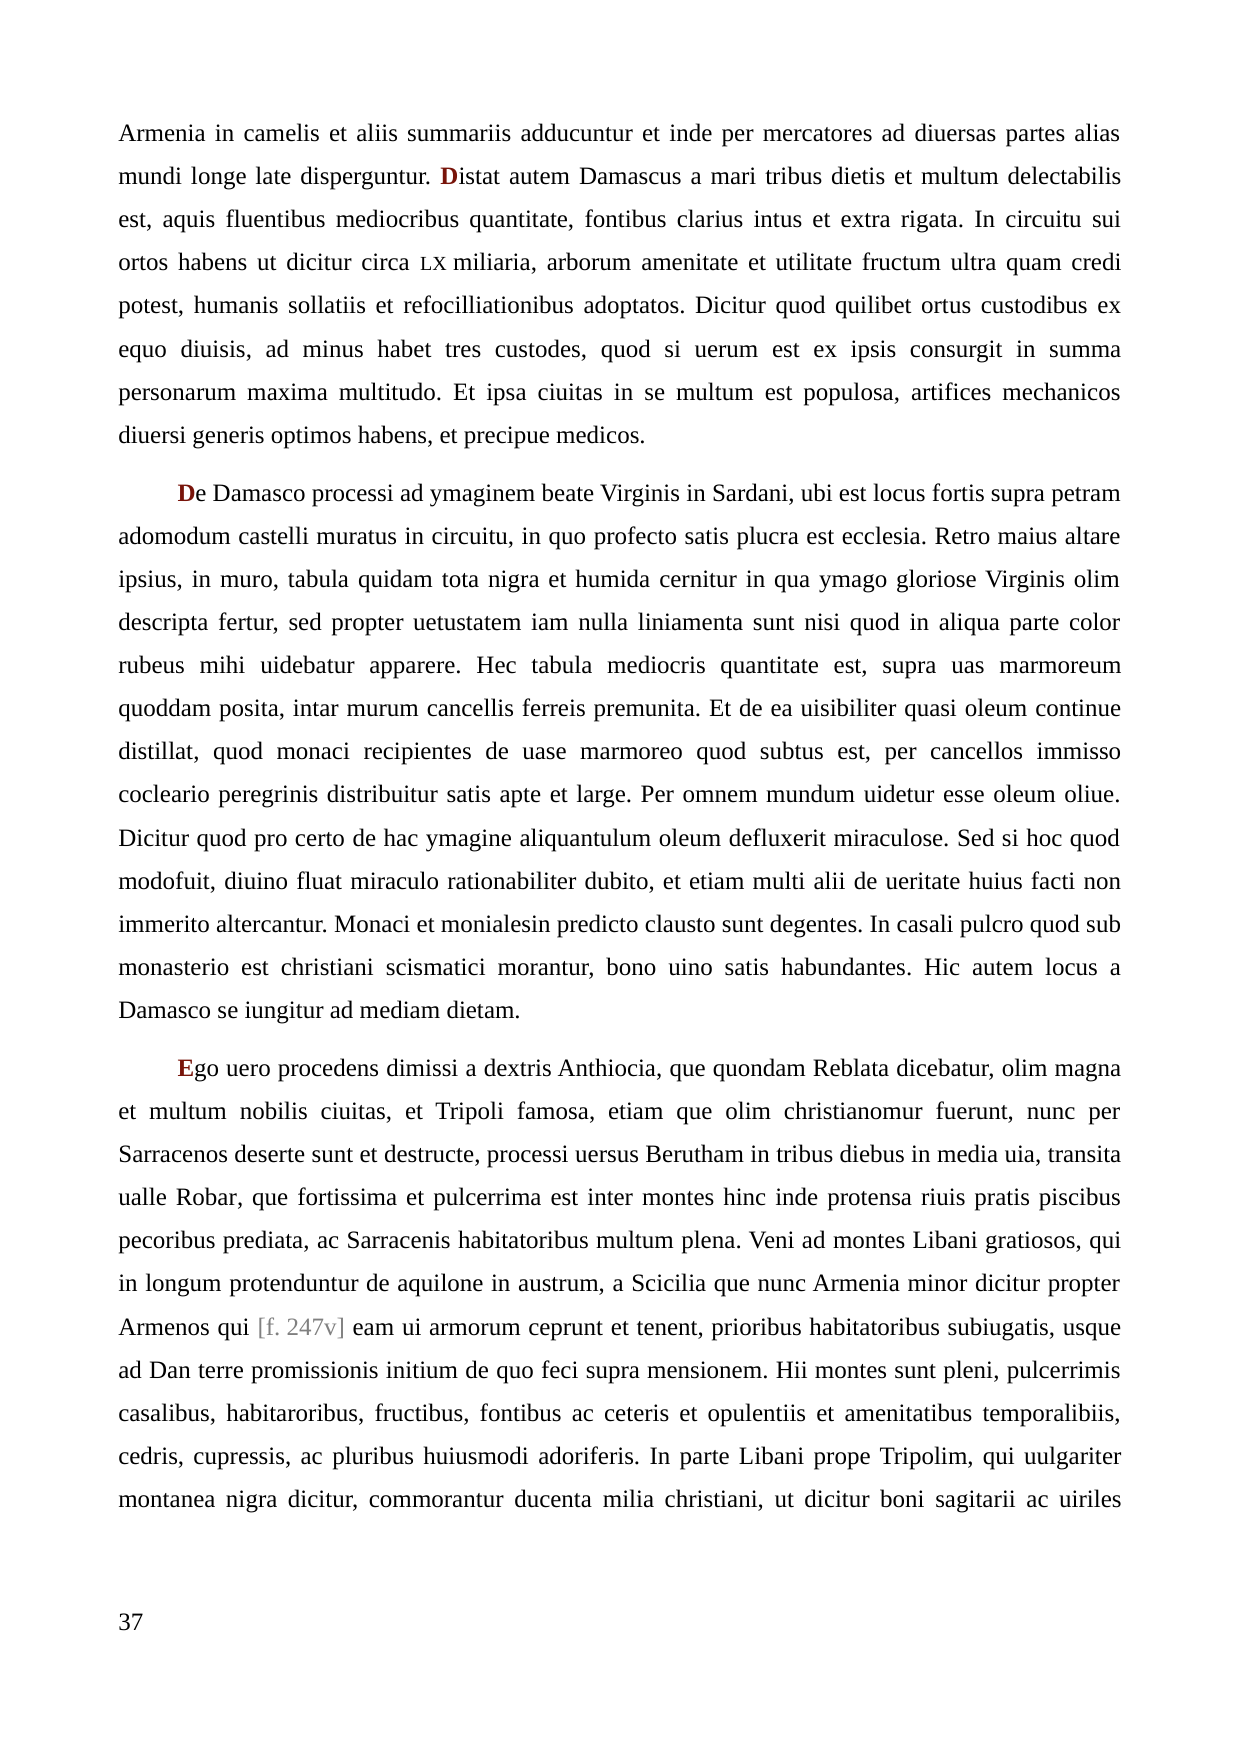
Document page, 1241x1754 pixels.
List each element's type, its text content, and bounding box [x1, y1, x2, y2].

text Ego uero procedens dimissi a dextris Anthiocia, que quondam Reblata dicebatur, olim magna et multum nobilis ciuitas, et Tripoli famosa, etiam que olim christianomur fuerunt, nunc per Sarracenos deserte sunt et destructe, processi uersus Berutham in tribus diebus in media uia, transita ualle Robar, que fortissima et pulcerrima est inter montes hinc inde protensa riuis pratis piscibus pecoribus prediata, ac Sarracenis habitatoribus multum plena. Veni ad montes Libani gratiosos, qui in longum protenduntur de aquilone in austrum, a Scicilia que nunc Armenia minor dicitur propter Armenos qui [f. 247v] eam ui armorum ceprunt et tenent, prioribus habitatoribus subiugatis, usque ad Dan terre promissionis initium de quo feci supra mensionem. Hii montes sunt pleni, pulcerrimis casalibus, habitaroribus, fructibus, fontibus ac ceteris et opulentiis et amenitatibus temporalibiis, cedris, cupressis, ac pluribus huiusmodi adoriferis. In parte Libani prope Tripolim, qui uulgariter montanea nigra dicitur, commorantur ducenta milia christiani, ut dicitur boni sagitarii ac uiriles [118, 1053, 1122, 1513]
text Armenia in camelis et aliis summariis adducuntur et inde per mercatores ad diuersas partes alias mundi longe late disperguntur. Distat autem Damascus a mari tribus dietis et multum delectabilis est, aquis fluentibus mediocribus quantitate, fontibus clarius intus et extra rigata. In circuitu sui ortos habens ut dicitur circa lx miliaria, arborum amenitate et utilitate fructum ultra quam credi potest, humanis sollatiis et refocilliationibus adoptatos. Dicitur quod quilibet ortus custodibus ex equo diuisis, ad minus habet tres custodes, quod si uerum est ex ipsis consurgit in summa personarum maxima multitudo. Et ipsa ciuitas in se multum est populosa, artifices mechanicos diuersi generis optimos habens, et precipue medicos. [118, 118, 1122, 449]
text De Damasco processi ad ymaginem beate Virginis in Sardani, ubi est locus fortis supra petram adomodum castelli muratus in circuitu, in quo profecto satis plucra est ecclesia. Retro maius altare ipsius, in muro, tabula quidam tota nigra et humida cernitur in qua ymago gloriose Virginis olim descripta fertur, sed propter uetustatem iam nulla liniamenta sunt nisi quod in aliqua parte color rubeus mihi uidebatur apparere. Hec tabula mediocris quantitate est, supra uas marmoreum quoddam posita, intar murum cancellis ferreis premunita. Et de ea uisibiliter quasi oleum continue distillat, quod monaci recipientes de uase marmoreo quod subtus est, per cancellos immisso cocleario peregrinis distribuitur satis apte et large. Per omnem mundum uidetur esse oleum oliue. Dicitur quod pro certo de hac ymagine aliquantulum oleum defluxerit miraculose. Sed si hoc quod modofuit, diuino fluat miraculo rationabiliter dubito, et etiam multi alii de ueritate huius facti non immerito altercantur. Monaci et monialesin predicto clausto sunt degentes. In casali pulcro quod sub monasterio est christiani scismatici morantur, bono uino satis habundantes. Hic autem locus a Damasco se iungitur ad mediam dietam. [118, 478, 1122, 1024]
